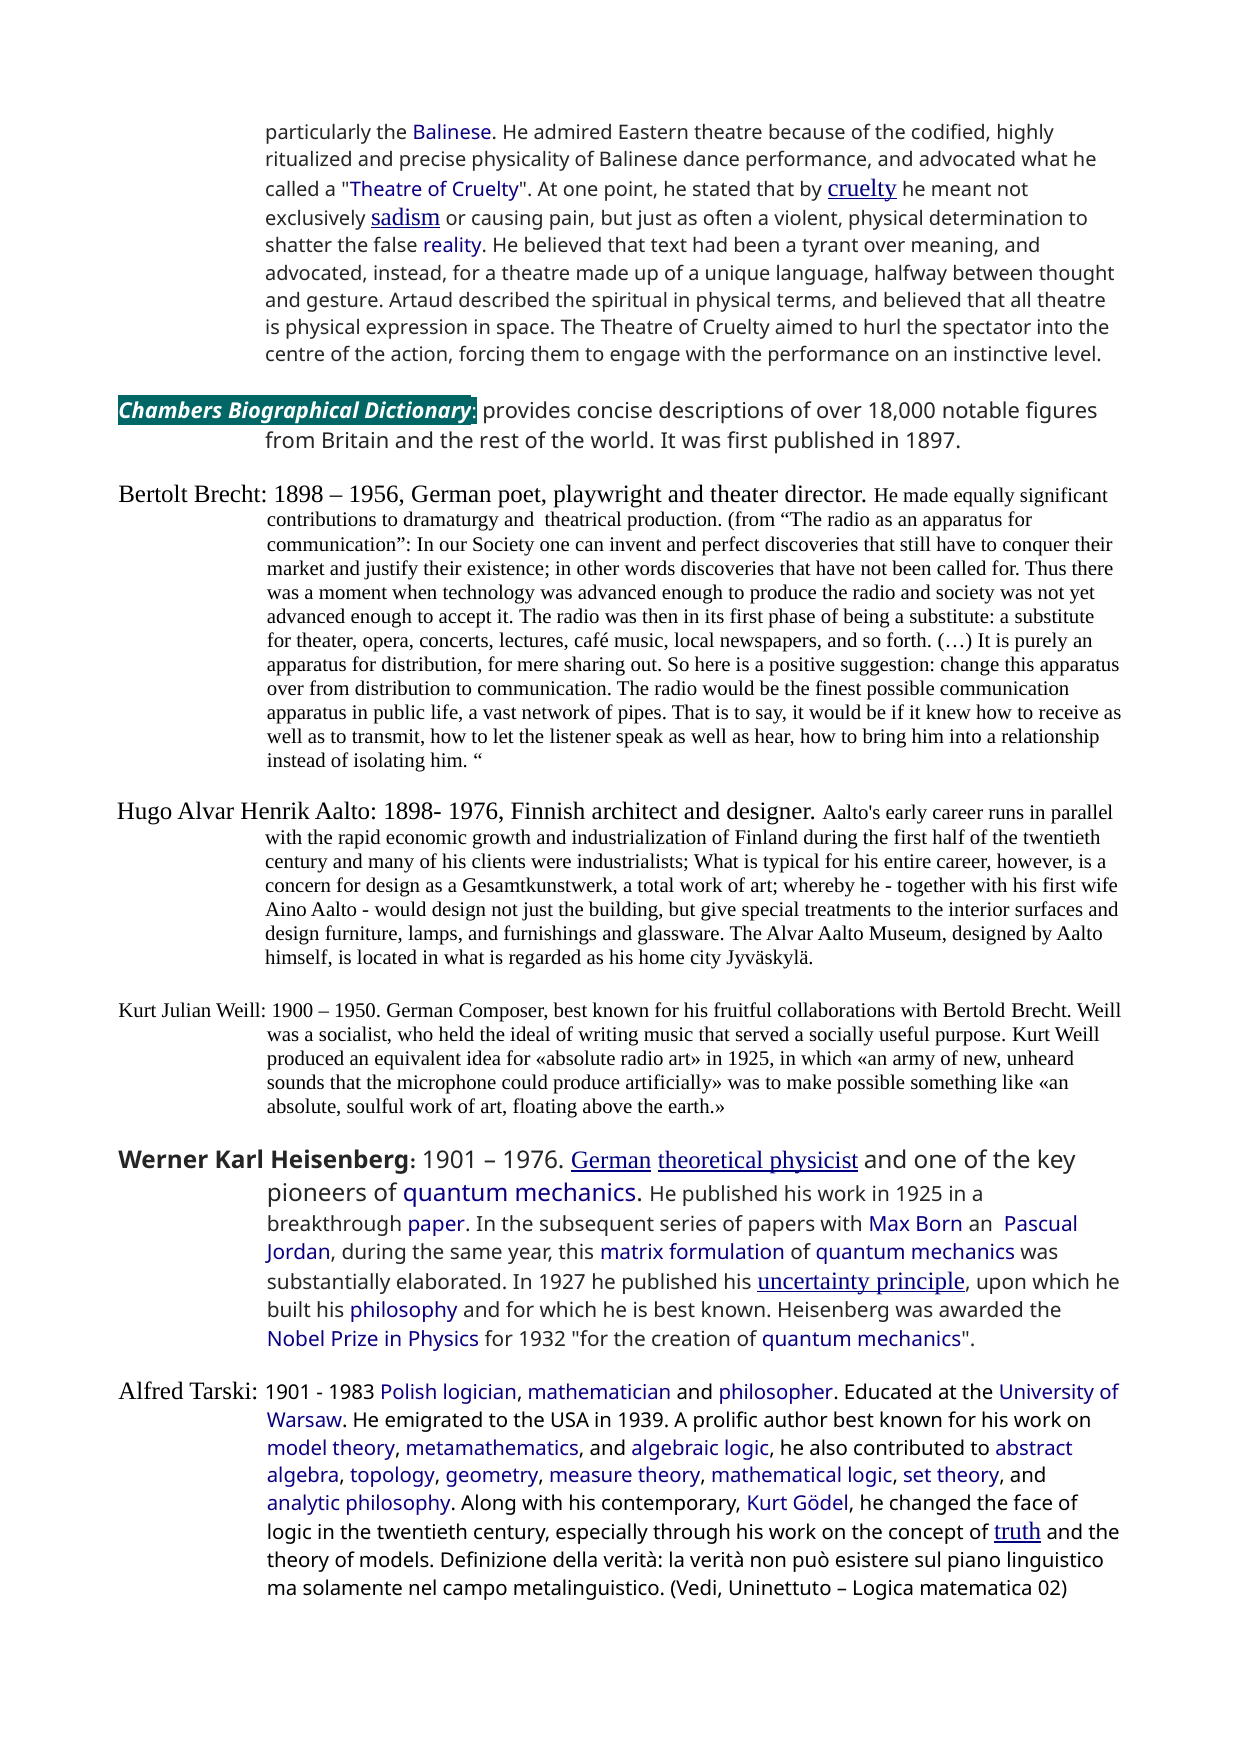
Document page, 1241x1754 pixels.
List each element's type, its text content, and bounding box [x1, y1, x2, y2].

text Chambers Biographical Dictionary: provides concise descriptions of over 18,000 notable figures from Britain and the rest of the world. It was first published in 1897. [118, 395, 1122, 454]
text Bertolt Brecht: 1898 – 1956, German poet, playwright and theater director. He made equally significant contributions to dramaturgy and theatrical production. (from “The radio as an apparatus for communication”: In our Society one can invent and perfect discoveries that still have to conquer their market and justify their existence; in other words discoveries that have not been called for. Thus there was a moment when technology was advanced enough to produce the radio and society was not yet advanced enough to accept it. The radio was then in its first phase of being a substitute: a substitute for theater, opera, concerts, lectures, café music, local newspapers, and so forth. (…) It is purely an apparatus for distribution, for mere sharing out. So here is a positive suggestion: change this apparatus over from distribution to communication. The radio would be the finest possible communication apparatus in public life, a vast network of pipes. That is to say, it would be if it knew how to receive as well as to transmit, how to let the listener speak as well as hear, how to bring him into a relationship instead of isolating him. “ [118, 479, 1122, 772]
text Alfred Tarski: 1901 - 1983 Polish logician, mathematician and philosopher. Educated at the University of Warsaw. He emigrated to the USA in 1939. A prolific author best known for his work on model theory, metamathematics, and algebraic logic, he also contributed to abstract algebra, topology, geometry, measure theory, mathematical logic, set theory, and analytic philosophy. Along with his contemporary, Kurt Gödel, he changed the face of logic in the twentieth century, especially through his work on the concept of truth and the theory of models. Definizione della verità: la verità non può esistere sul piano linguistico ma solamente nel campo metalinguistico. (Vedi, Uninettuto – Logica matematica 02) [118, 1376, 1122, 1601]
text Werner Karl Heisenberg: 1901 – 1976. German theoretical physicist and one of the key pioneers of quantum mechanics. He published his work in 1925 in a breakthrough paper. In the subsequent series of papers with Max Born an Pascual Jordan, during the same year, this matrix formulation of quantum mechanics was substantially elaborated. In 1927 he published his uncertainty principle, upon which he built his philosophy and for which he is best known. Heisenberg was awarded the Nobel Prize in Physics for 1932 "for the creation of quantum mechanics". [118, 1142, 1122, 1352]
text Hugo Alvar Henrik Aalto: 1898- 1976, Finnish architect and designer. Aalto's early career runs in parallel with the rapid economic growth and industrialization of Finland during the first half of the twentieth century and many of his clients were industrialists; What is typical for his entire career, however, is a concern for design as a Gesamtkunstwerk, a total work of art; whereby he - together with his first wife Aino Aalto - would design not just the building, but give special treatments to the interior surfaces and design furniture, lamps, and furnishings and glassware. The Alvar Aalto Museum, designed by Aalto himself, is located in what is regarded as his home city Jyväskylä. [117, 796, 1122, 969]
text Kurt Julian Weill: 1900 – 1950. German Composer, best known for his fruitful collaborations with Bertold Brecht. Weill was a socialist, who held the ideal of writing music that served a socially useful purpose. Kurt Weill produced an equivalent idea for «absolute radio art» in 1925, in which «an army of new, unheard sounds that the microphone could produce artificially» was to make possible something like «an absolute, soulful work of art, floating above the earth.» [118, 998, 1122, 1118]
text particularly the Balinese. He admired Eastern theatre because of the codified, highly ritualized and precise physicality of Balinese dance performance, and advocated what he called a "Theatre of Cruelty". At one point, he stated that by cruelty he meant not exclusively sadism or causing pain, but just as often a violent, physical determination to shatter the false reality. He believed that text had been a tyrant over meaning, and advocated, instead, for a theatre made up of a unique language, halfway between thought and gesture. Artaud described the spiritual in physical terms, and believed that all theatre is physical expression in space. The Theatre of Cruelty aimed to hurl the spectator into the centre of the action, forcing them to engage with the performance on an instinctive level. [118, 118, 1122, 368]
